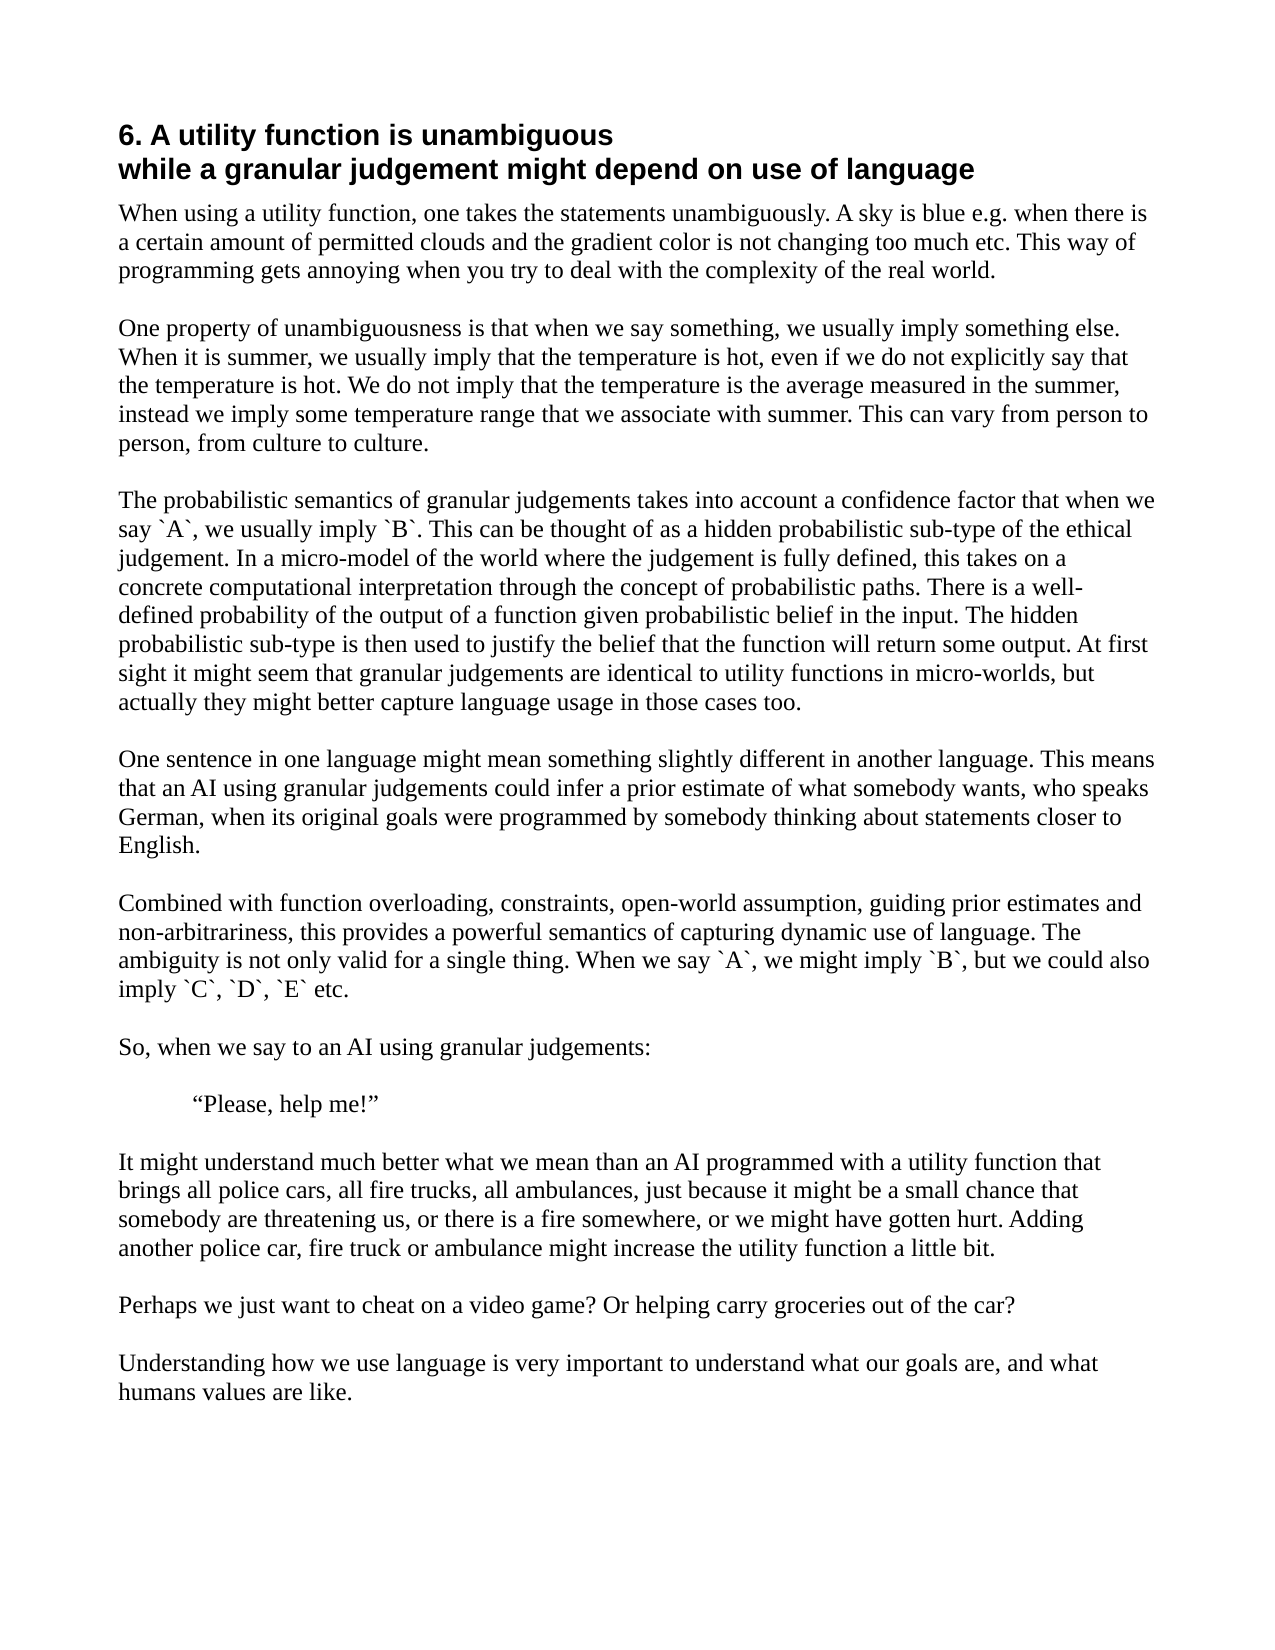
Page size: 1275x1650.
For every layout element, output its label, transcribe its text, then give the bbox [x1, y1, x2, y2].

text One sentence in one language might mean something slightly different in another language. This means that an AI using granular judgements could infer a prior estimate of what somebody wants, who speaks German, when its original goals were programmed by somebody thinking about statements closer to English. [118, 744, 1157, 859]
text “Please, help me!” [118, 1089, 1157, 1118]
text One property of unambiguousness is that when we say something, we usually imply something else. When it is summer, we usually imply that the temperature is hot, even if we do not explicitly say that the temperature is hot. We do not imply that the temperature is the average measured in the summer, instead we imply some temperature range that we associate with summer. This can vary from person to person, from culture to culture. [118, 313, 1157, 457]
text Perhaps we just want to cheat on a video game? Or helping carry groceries out of the car? [118, 1291, 1157, 1319]
text Combined with function overloading, constraints, open-world assumption, guiding prior estimates and non-arbitrariness, this provides a powerful semantics of capturing dynamic use of language. The ambiguity is not only valid for a single thing. When we say `A`, we might imply `B`, but we could also imply `C`, `D`, `E` etc. [118, 888, 1157, 1003]
text When using a utility function, one takes the statements unambiguously. A sky is blue e.g. when there is a certain amount of permitted clouds and the gradient color is not changing too much etc. This way of programming gets annoying when you try to deal with the complexity of the real world. [118, 198, 1157, 284]
subtitle 6. A utility function is unambiguous while a granular judgement might depend on use of language [118, 118, 1157, 186]
text It might understand much better what we mean than an AI programmed with a utility function that brings all police cars, all fire trucks, all ambulances, just because it might be a small chance that somebody are threatening us, or there is a fire somewhere, or we might have gotten hurt. Adding another police car, fire truck or ambulance might increase the utility function a little bit. [118, 1147, 1157, 1262]
text The probabilistic semantics of granular judgements takes into account a confidence factor that when we say `A`, we usually imply `B`. This can be thought of as a hidden probabilistic sub-type of the ethical judgement. In a micro-model of the world where the judgement is fully defined, this takes on a concrete computational interpretation through the concept of probabilistic paths. There is a well-defined probability of the output of a function given probabilistic belief in the input. The hidden probabilistic sub-type is then used to justify the belief that the function will return some output. At first sight it might seem that granular judgements are identical to utility functions in micro-worlds, but actually they might better capture language usage in those cases too. [118, 486, 1157, 716]
text So, when we say to an AI using granular judgements: [118, 1032, 1157, 1061]
text Understanding how we use language is very important to understand what our goals are, and what humans values are like. [118, 1348, 1157, 1406]
